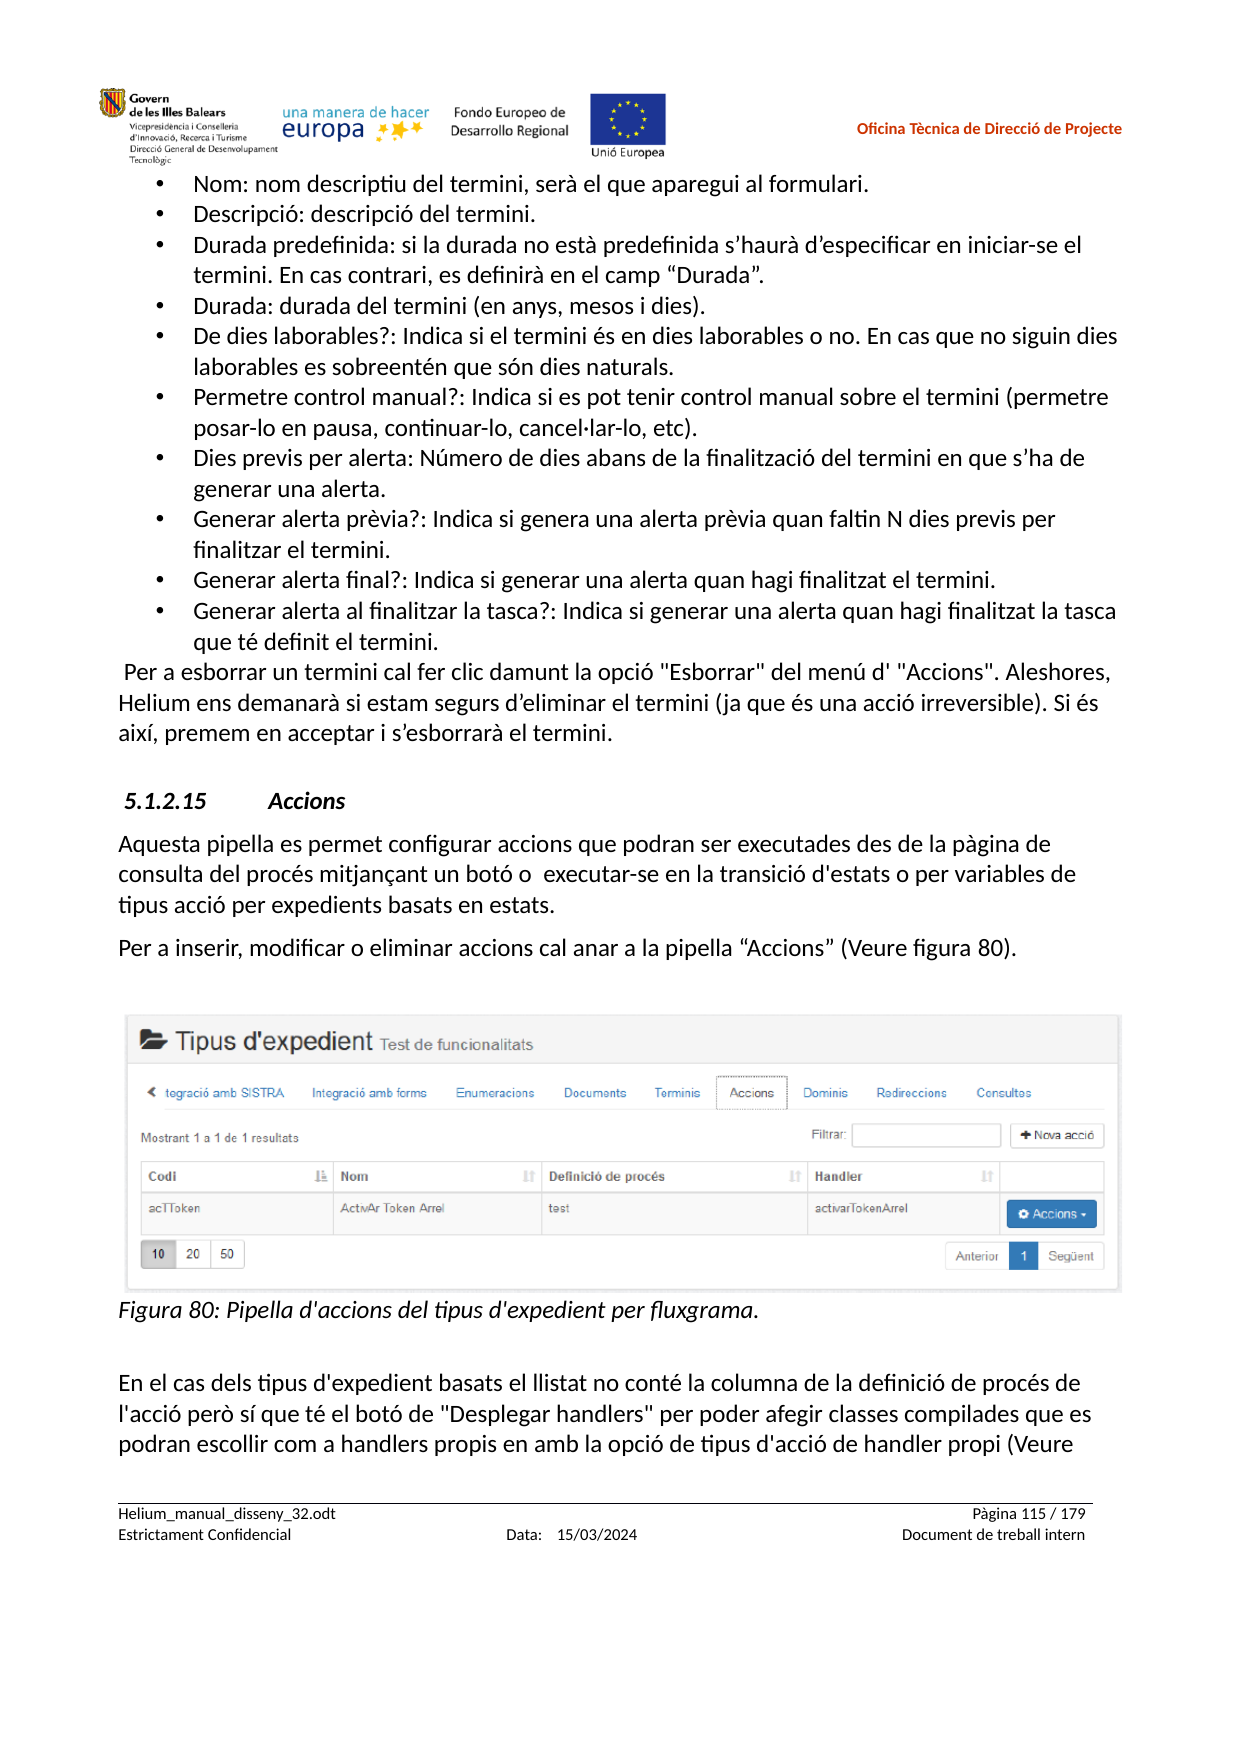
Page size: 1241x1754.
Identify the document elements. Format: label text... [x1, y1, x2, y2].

list De dies laborables?: Indica si el termini és en dies laborables o no. En cas que no siguin dies laborables es sobreentén que són dies naturals. [156, 321, 1122, 382]
list Generar alerta prèvia?: Indica si genera una alerta prèvia quan faltin N dies previs per finalitzar el termini. [156, 504, 1122, 565]
list Generar alerta al finalitzar la tasca?: Indica si generar una alerta quan hagi finalitzat la tasca que té definit el termini. [156, 595, 1122, 656]
text Figura 80: Pipella d'accions del tipus d'expedient per fluxgrama. [118, 1294, 1122, 1324]
picture [99, 87, 668, 166]
list Descripció: descripció del termini. [156, 198, 1122, 229]
text Per a esborrar un termini cal fer clic damunt la opció "Esborrar" del menú d' "Accions". Aleshores, Helium ens demanarà si estam segurs d’eliminar el termini (ja que és una acció irreversible). Si és així, premem en acceptar i s’esborrarà el termini. [118, 656, 1122, 748]
list Nom: nom descriptiu del termini, serà el que aparegui al formulari. [156, 168, 1122, 198]
list Durada: durada del termini (en anys, mesos i dies). [156, 290, 1122, 321]
list Permetre control manual?: Indica si es pot tenir control manual sobre el termini (permetre posar-lo en pausa, continuar-lo, cancel·lar-lo, etc). [156, 382, 1122, 443]
subtitle Accions [118, 785, 1122, 816]
text Per a inserir, modificar o eliminar accions cal anar a la pipella “Accions” (Veure figura 80). [118, 932, 1122, 963]
text En el cas dels tipus d'expedient basats el llistat no conté la columna de la definició de procés de l'acció però sí que té el botó de "Desplegar handlers" per poder afegir classes compilades que es podran escollir com a handlers propis en amb la opció de tipus d'acció de handler propi (Veure [118, 1367, 1122, 1459]
list Generar alerta final?: Indica si generar una alerta quan hagi finalitzat el termini. [156, 565, 1122, 595]
list Dies previs per alerta: Número de dies abans de la finalització del termini en que s’ha de generar una alerta. [156, 443, 1122, 504]
text Aquesta pipella es permet configurar accions que podran ser executades des de la pàgina de consulta del procés mitjançant un botó o executar-se en la transició d'estats o per variables de tipus acció per expedients basats en estats. [118, 828, 1122, 920]
list Durada predefinida: si la durada no està predefinida s’haurà d’especificar en iniciar-se el termini. En cas contrari, es definirà en el camp “Durada”. [156, 229, 1122, 290]
picture [118, 1002, 1123, 1294]
